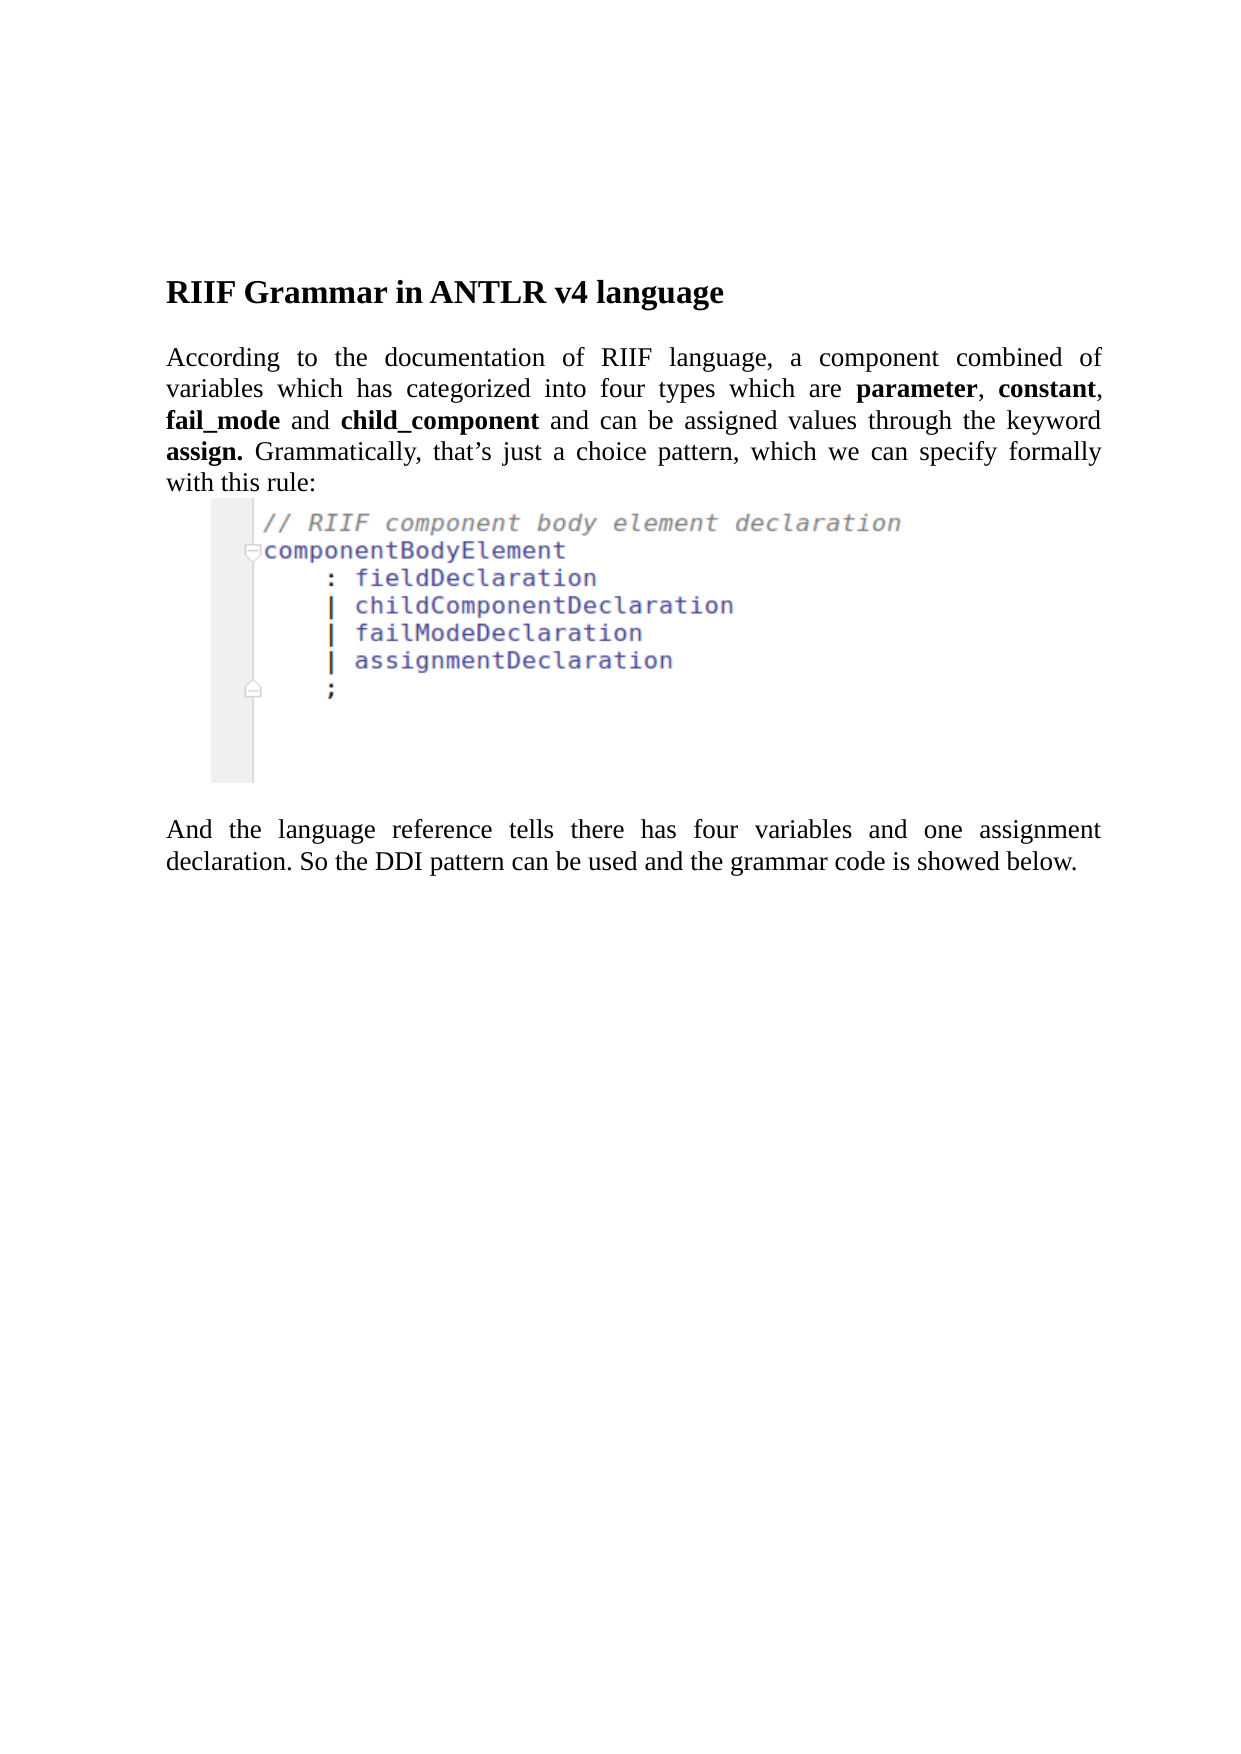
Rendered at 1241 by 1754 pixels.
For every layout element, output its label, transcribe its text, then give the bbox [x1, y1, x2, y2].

text According to the documentation of RIIF language, a component combined of variables which has categorized into four types which are parameter, constant, fail_mode and child_component and can be assigned values through the keyword assign. Grammatically, that’s just a choice pattern, which we can specify formally with this rule: [166, 341, 1103, 497]
text RIIF Grammar in ANTLR v4 language [166, 272, 1103, 310]
picture [211, 498, 1018, 783]
text And the language reference tells there has four variables and one assignment declaration. So the DDI pattern can be used and the grammar code is showed below. [166, 814, 1103, 876]
